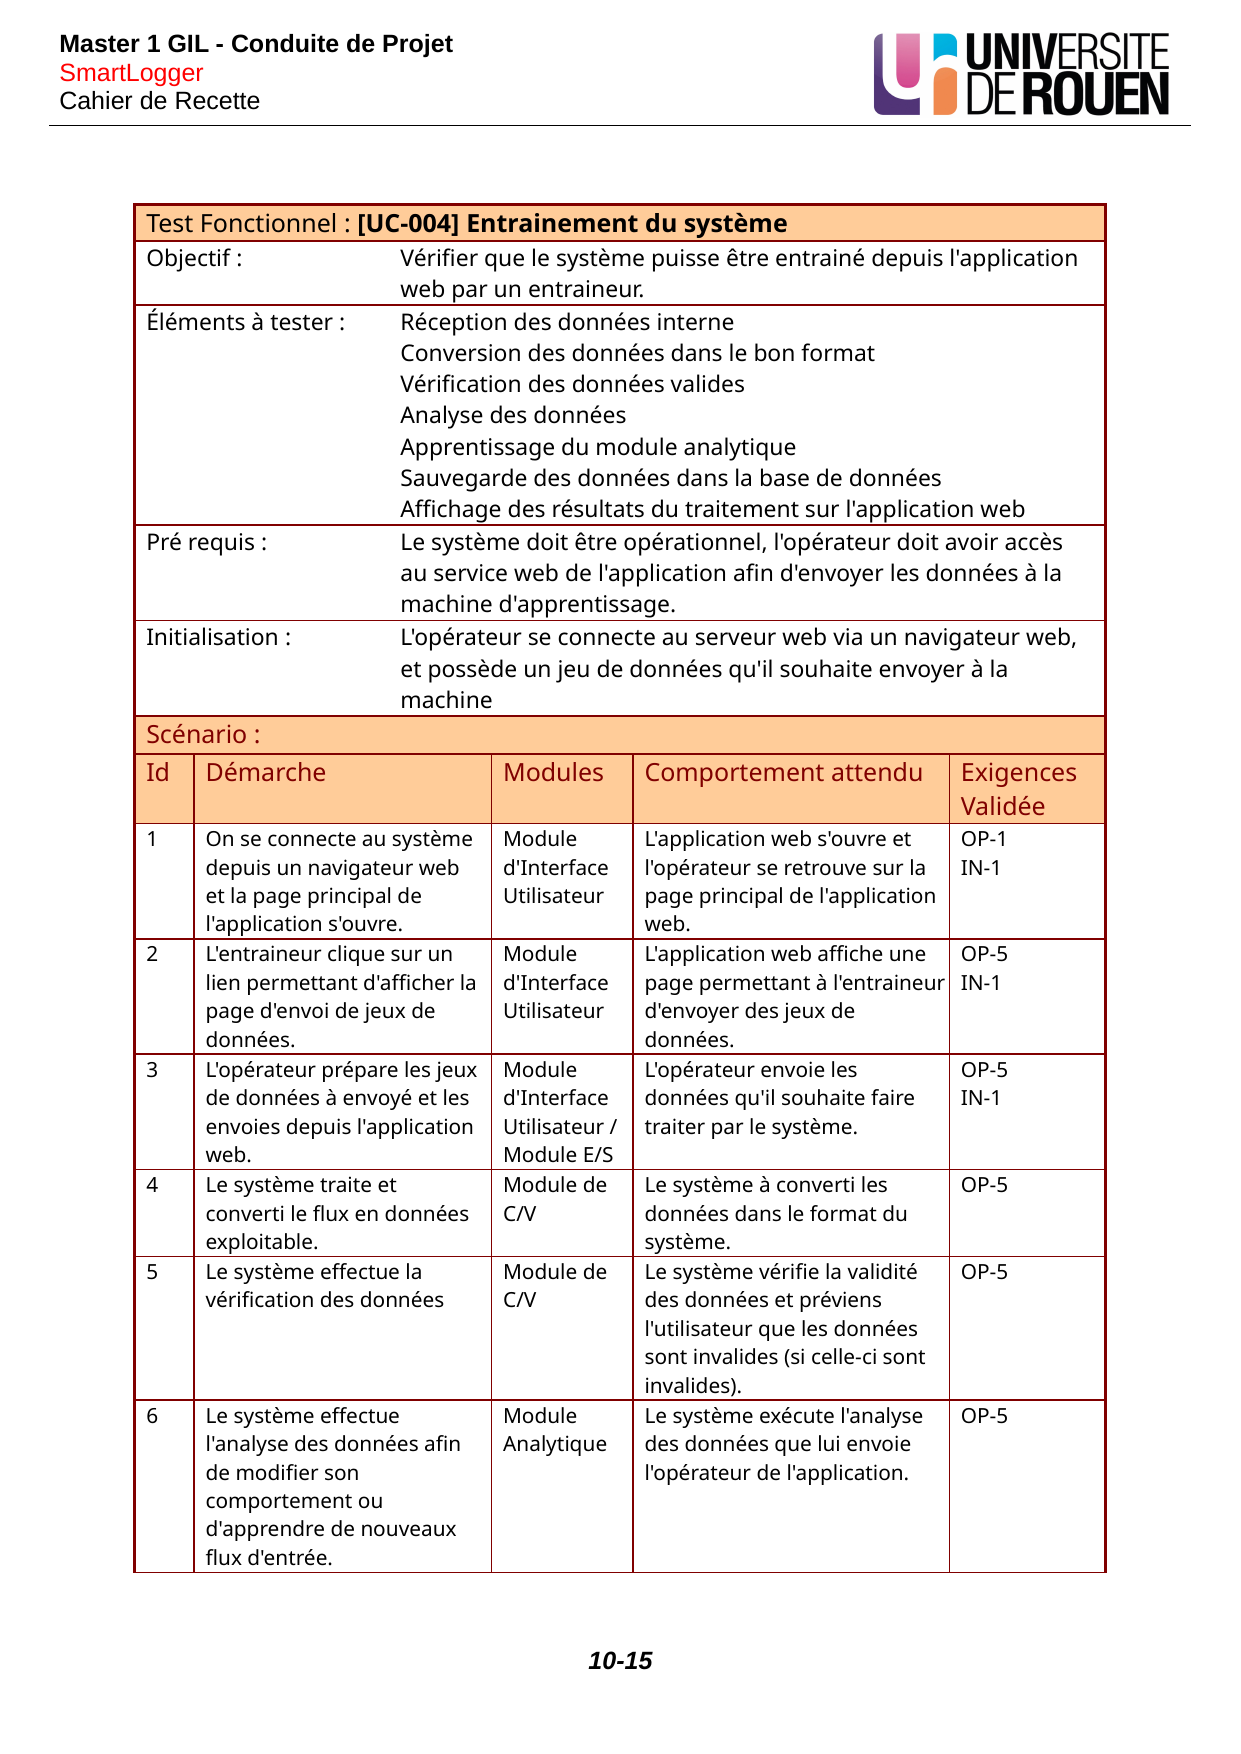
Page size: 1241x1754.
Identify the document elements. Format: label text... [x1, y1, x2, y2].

table_cell Exigences Validée [950, 755, 1104, 823]
table_cell L'opérateur prépare les jeux de données à envoyé et les envoies depuis l'application web. [195, 1055, 491, 1169]
table_cell OP-5 IN-1 [950, 940, 1104, 1053]
table_cell Comportement attendu [634, 755, 949, 823]
table_cell Modules [492, 755, 632, 823]
table_cell On se connecte au système depuis un navigateur web et la page principal de l'application s'ouvre. [195, 824, 491, 938]
table_cell Le système doit être opérationnel, l'opérateur doit avoir accès au service web de l'application afin d'envoyer les données à la machine d'apprentissage. [389, 526, 1104, 620]
table_cell L'opérateur envoie les données qu'il souhaite faire traiter par le système. [634, 1055, 949, 1169]
picture [872, 32, 1170, 118]
table_cell Le système vérifie la validité des données et préviens l'utilisateur que les données sont invalides (si celle-ci sont invalides). [634, 1257, 949, 1399]
table_cell Démarche [195, 755, 491, 823]
table_cell Module de C/V [492, 1257, 632, 1399]
table_cell 6 [136, 1401, 193, 1571]
table_cell Le système effectue la vérification des données [195, 1257, 491, 1399]
table_cell OP-5 [950, 1401, 1104, 1571]
table_cell L'entraineur clique sur un lien permettant d'afficher la page d'envoi de jeux de données. [195, 940, 491, 1053]
table_cell Pré requis : [136, 526, 389, 620]
table_cell 5 [136, 1257, 193, 1399]
table_cell Scénario : [136, 717, 1104, 753]
table_cell Module de C/V [492, 1170, 632, 1256]
table_cell 1 [136, 824, 193, 938]
table_cell OP-5 IN-1 [950, 1055, 1104, 1169]
table_cell Initialisation : [136, 621, 389, 715]
table_cell Le système traite et converti le flux en données exploitable. [195, 1170, 491, 1256]
table_cell Module d'Interface Utilisateur [492, 940, 632, 1053]
table_cell OP-5 [950, 1257, 1104, 1399]
table_cell Module Analytique [492, 1401, 632, 1571]
table_cell L'application web affiche une page permettant à l'entraineur d'envoyer des jeux de données. [634, 940, 949, 1053]
table_cell Id [136, 755, 193, 823]
table_cell Le système à converti les données dans le format du système. [634, 1170, 949, 1256]
table_header Test Fonctionnel : [UC-004] Entrainement du système [136, 206, 1104, 240]
table_cell Module d'Interface Utilisateur [492, 824, 632, 938]
table_cell OP-5 [950, 1170, 1104, 1256]
table_cell Le système exécute l'analyse des données que lui envoie l'opérateur de l'application. [634, 1401, 949, 1571]
table_cell 4 [136, 1170, 193, 1256]
table_cell 3 [136, 1055, 193, 1169]
table_cell Objectif : [136, 242, 389, 304]
table_cell OP-1 IN-1 [950, 824, 1104, 938]
table_cell 2 [136, 940, 193, 1053]
table_cell L'application web s'ouvre et l'opérateur se retrouve sur la page principal de l'application web. [634, 824, 949, 938]
table_cell Le système effectue l'analyse des données afin de modifier son comportement ou d'apprendre de nouveaux flux d'entrée. [195, 1401, 491, 1571]
table_cell Réception des données interne Conversion des données dans le bon format Vérification des données valides Analyse des données Apprentissage du module analytique Sauvegarde des données dans la base de données Affichage des résultats du traitement sur l'application web [389, 306, 1104, 524]
table_cell Vérifier que le système puisse être entrainé depuis l'application web par un entraineur. [389, 242, 1104, 304]
table_cell L'opérateur se connecte au serveur web via un navigateur web, et possède un jeu de données qu'il souhaite envoyer à la machine [389, 621, 1104, 715]
table_cell Éléments à tester : [136, 306, 389, 524]
table_cell Module d'Interface Utilisateur / Module E/S [492, 1055, 632, 1169]
